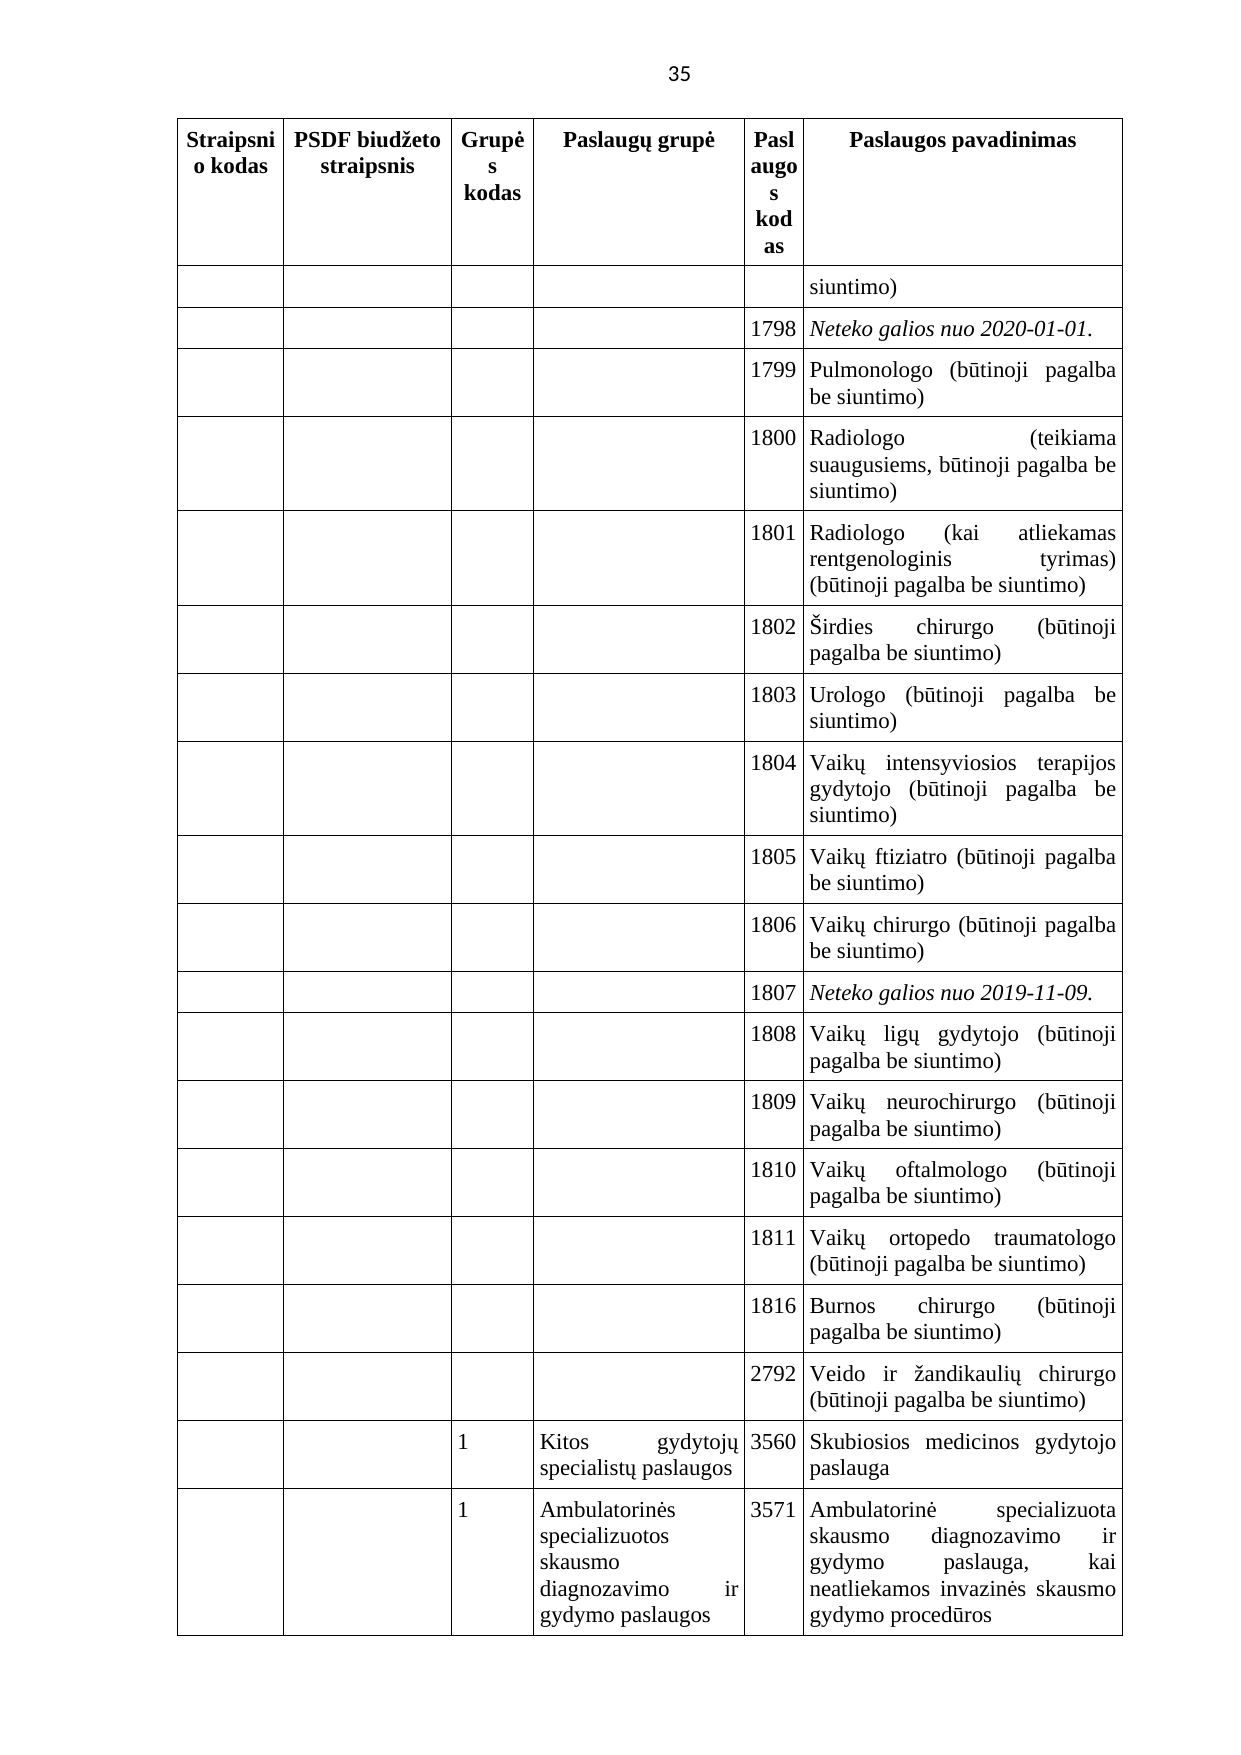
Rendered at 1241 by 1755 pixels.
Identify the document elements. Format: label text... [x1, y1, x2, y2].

table_cell Urologo (būtinoji pagalba be siuntimo) [804, 674, 1122, 741]
table_cell [534, 1081, 744, 1148]
table_cell [178, 1149, 283, 1216]
table_header Paslaugos pavadinimas [804, 119, 1122, 265]
table_cell [284, 1285, 451, 1352]
table_cell [284, 1081, 451, 1148]
table_cell [284, 904, 451, 971]
table_header PSDF biudžeto straipsnis [284, 119, 451, 265]
table_cell Radiologo (teikiama suaugusiems, būtinoji pagalba be siuntimo) [804, 417, 1122, 510]
table_cell [178, 1285, 283, 1352]
table_cell [284, 308, 451, 348]
table_header Paslaugos kodas [745, 119, 803, 265]
table_cell [178, 674, 283, 741]
table_cell [178, 417, 283, 510]
table_cell [178, 349, 283, 416]
table_cell [534, 308, 744, 348]
table_cell 1802 [745, 606, 803, 673]
table_cell [452, 606, 533, 673]
table_cell [178, 606, 283, 673]
table_cell [534, 511, 744, 605]
table_cell [534, 904, 744, 971]
table_cell [178, 1353, 283, 1420]
table_cell [284, 742, 451, 835]
table_cell [178, 266, 283, 307]
table_cell [452, 1285, 533, 1352]
table_cell Burnos chirurgo (būtinoji pagalba be siuntimo) [804, 1285, 1122, 1352]
table_cell [178, 1013, 283, 1080]
table_cell 1807 [745, 972, 803, 1012]
table_cell [452, 674, 533, 741]
table_cell Vaikų ligų gydytojo (būtinoji pagalba be siuntimo) [804, 1013, 1122, 1080]
table_cell Radiologo (kai atliekamas rentgenologinis tyrimas) (būtinoji pagalba be siuntimo) [804, 511, 1122, 605]
table_cell 1809 [745, 1081, 803, 1148]
table_cell [534, 972, 744, 1012]
table_cell 1 [452, 1421, 533, 1488]
table_cell [178, 972, 283, 1012]
table_cell 1798 [745, 308, 803, 348]
table_cell [284, 606, 451, 673]
table_cell 1803 [745, 674, 803, 741]
table_cell [284, 511, 451, 605]
table_cell [284, 1421, 451, 1488]
table_cell [178, 1421, 283, 1488]
table_cell Neteko galios nuo 2019-11-09. [804, 972, 1122, 1012]
table_cell 1816 [745, 1285, 803, 1352]
table_cell [284, 972, 451, 1012]
table_header Straipsnio kodas [178, 119, 283, 265]
table_cell Vaikų intensyviosios terapijos gydytojo (būtinoji pagalba be siuntimo) [804, 742, 1122, 835]
table_cell [284, 1489, 451, 1634]
table_cell [284, 674, 451, 741]
table_cell Skubiosios medicinos gydytojo paslauga [804, 1421, 1122, 1488]
table_cell 1811 [745, 1217, 803, 1284]
table_cell [284, 1149, 451, 1216]
table_cell 1806 [745, 904, 803, 971]
table_cell [452, 742, 533, 835]
table_cell [284, 1353, 451, 1420]
table_cell [452, 511, 533, 605]
table_cell [534, 606, 744, 673]
table_cell [534, 742, 744, 835]
table_cell 1804 [745, 742, 803, 835]
table_cell 1799 [745, 349, 803, 416]
table_cell 3560 [745, 1421, 803, 1488]
table_cell [178, 836, 283, 903]
table_cell [452, 836, 533, 903]
table_cell [534, 417, 744, 510]
table_cell [178, 308, 283, 348]
table_cell Širdies chirurgo (būtinoji pagalba be siuntimo) [804, 606, 1122, 673]
table_cell [284, 836, 451, 903]
table_cell [284, 1013, 451, 1080]
table_cell Vaikų neurochirurgo (būtinoji pagalba be siuntimo) [804, 1081, 1122, 1148]
table_cell Pulmonologo (būtinoji pagalba be siuntimo) [804, 349, 1122, 416]
table_cell [178, 511, 283, 605]
table_cell [452, 1081, 533, 1148]
table_cell Vaikų ftiziatro (būtinoji pagalba be siuntimo) [804, 836, 1122, 903]
table_cell [178, 904, 283, 971]
table_cell Veido ir žandikaulių chirurgo (būtinoji pagalba be siuntimo) [804, 1353, 1122, 1420]
table_cell [452, 349, 533, 416]
table_cell [452, 1149, 533, 1216]
table_cell Neteko galios nuo 2020-01-01. [804, 308, 1122, 348]
table_cell 3571 [745, 1489, 803, 1634]
table_cell Vaikų oftalmologo (būtinoji pagalba be siuntimo) [804, 1149, 1122, 1216]
table_cell [284, 417, 451, 510]
table_cell [534, 266, 744, 307]
table_cell Ambulatorinės specializuotos skausmo diagnozavimo ir gydymo paslaugos [534, 1489, 744, 1634]
table_cell siuntimo) [804, 266, 1122, 307]
table_cell [284, 266, 451, 307]
table_cell [534, 1353, 744, 1420]
table_cell [284, 349, 451, 416]
table_cell 1810 [745, 1149, 803, 1216]
table_cell Ambulatorinė specializuota skausmo diagnozavimo ir gydymo paslauga, kai neatliekamos invazinės skausmo gydymo procedūros [804, 1489, 1122, 1634]
table_header Paslaugų grupė [534, 119, 744, 265]
table_cell [452, 1013, 533, 1080]
table_cell 1801 [745, 511, 803, 605]
table_cell [452, 904, 533, 971]
table_cell Vaikų ortopedo traumatologo (būtinoji pagalba be siuntimo) [804, 1217, 1122, 1284]
table_cell [178, 1489, 283, 1634]
table_cell [178, 1217, 283, 1284]
table_cell [452, 1353, 533, 1420]
table_cell 1 [452, 1489, 533, 1634]
table_cell [178, 1081, 283, 1148]
table_cell 2792 [745, 1353, 803, 1420]
table_header Grupės kodas [452, 119, 533, 265]
table_cell Kitos gydytojų specialistų paslaugos [534, 1421, 744, 1488]
table_cell 1808 [745, 1013, 803, 1080]
table_cell [452, 417, 533, 510]
table_cell [452, 266, 533, 307]
table_cell 1800 [745, 417, 803, 510]
table_cell 1805 [745, 836, 803, 903]
table_cell [534, 1149, 744, 1216]
table_cell [534, 1285, 744, 1352]
table_cell [534, 1013, 744, 1080]
table_cell [452, 308, 533, 348]
table_cell [534, 349, 744, 416]
table_cell [452, 1217, 533, 1284]
table_cell Vaikų chirurgo (būtinoji pagalba be siuntimo) [804, 904, 1122, 971]
table_cell [284, 1217, 451, 1284]
table_cell [178, 742, 283, 835]
table_cell [452, 972, 533, 1012]
table_cell [745, 266, 803, 307]
table_cell [534, 836, 744, 903]
table_cell [534, 674, 744, 741]
table_cell [534, 1217, 744, 1284]
